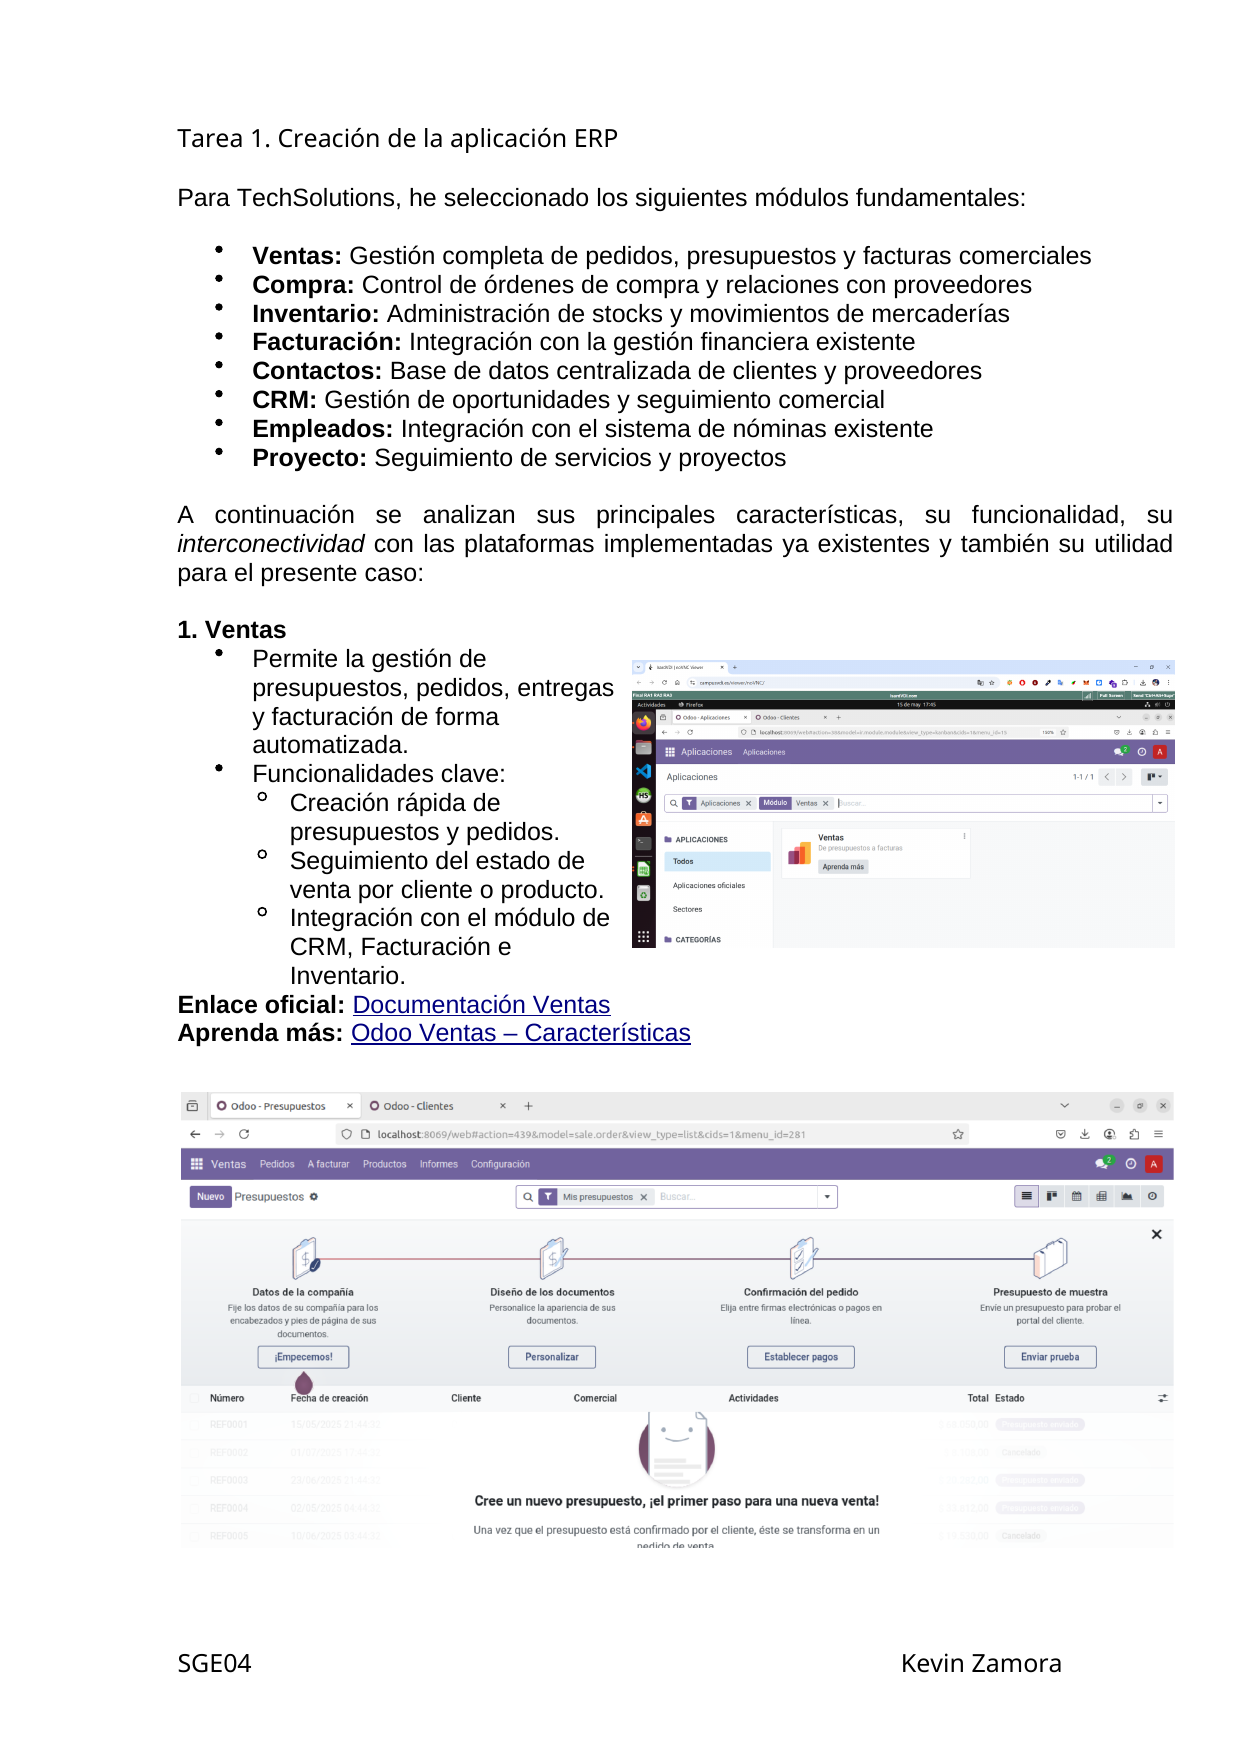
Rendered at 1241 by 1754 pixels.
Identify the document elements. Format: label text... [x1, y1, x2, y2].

subtitle Funcionalidades clave: [214, 759, 632, 788]
subtitle A continuación se analizan sus principales características, su funcionalidad, su interconectividad con las plataformas implementadas ya existentes y también su utilidad para el presente caso: [177, 500, 1174, 587]
subtitle Compra: Control de órdenes de compra y relaciones con proveedores [214, 270, 1174, 298]
subtitle Ventas: Gestión completa de pedidos, presupuestos y facturas comerciales [214, 241, 1174, 270]
subtitle Facturación: Integración con la gestión financiera existente [214, 327, 1174, 356]
subtitle Empleados: Integración con el sistema de nóminas existente [214, 414, 1174, 443]
subtitle Permite la gestión de presupuestos, pedidos, entregas y facturación de forma automatizada. [214, 644, 1174, 759]
subtitle 1. Ventas [177, 615, 1174, 644]
subtitle Seguimiento del estado de venta por cliente o producto. [252, 846, 632, 903]
subtitle Enlace oficial: Documentación Ventas [177, 990, 1174, 1018]
subtitle Integración con el módulo de CRM, Facturación e Inventario. [252, 903, 1174, 990]
subtitle Para TechSolutions, he seleccionado los siguientes módulos fundamentales: [177, 183, 1174, 212]
subtitle Proyecto: Seguimiento de servicios y proyectos [214, 443, 1174, 472]
subtitle Inventario: Administración de stocks y movimientos de mercaderías [214, 298, 1174, 327]
picture [181, 1092, 1174, 1548]
subtitle CRM: Gestión de oportunidades y seguimiento comercial [214, 385, 1174, 414]
subtitle Tarea 1. Creación de la aplicación ERP [177, 121, 1174, 154]
subtitle Creación rápida de presupuestos y pedidos. [252, 788, 632, 846]
subtitle Contactos: Base de datos centralizada de clientes y proveedores [214, 356, 1174, 385]
picture [632, 660, 1175, 948]
subtitle Aprenda más: Odoo Ventas – Características [177, 1018, 1174, 1047]
